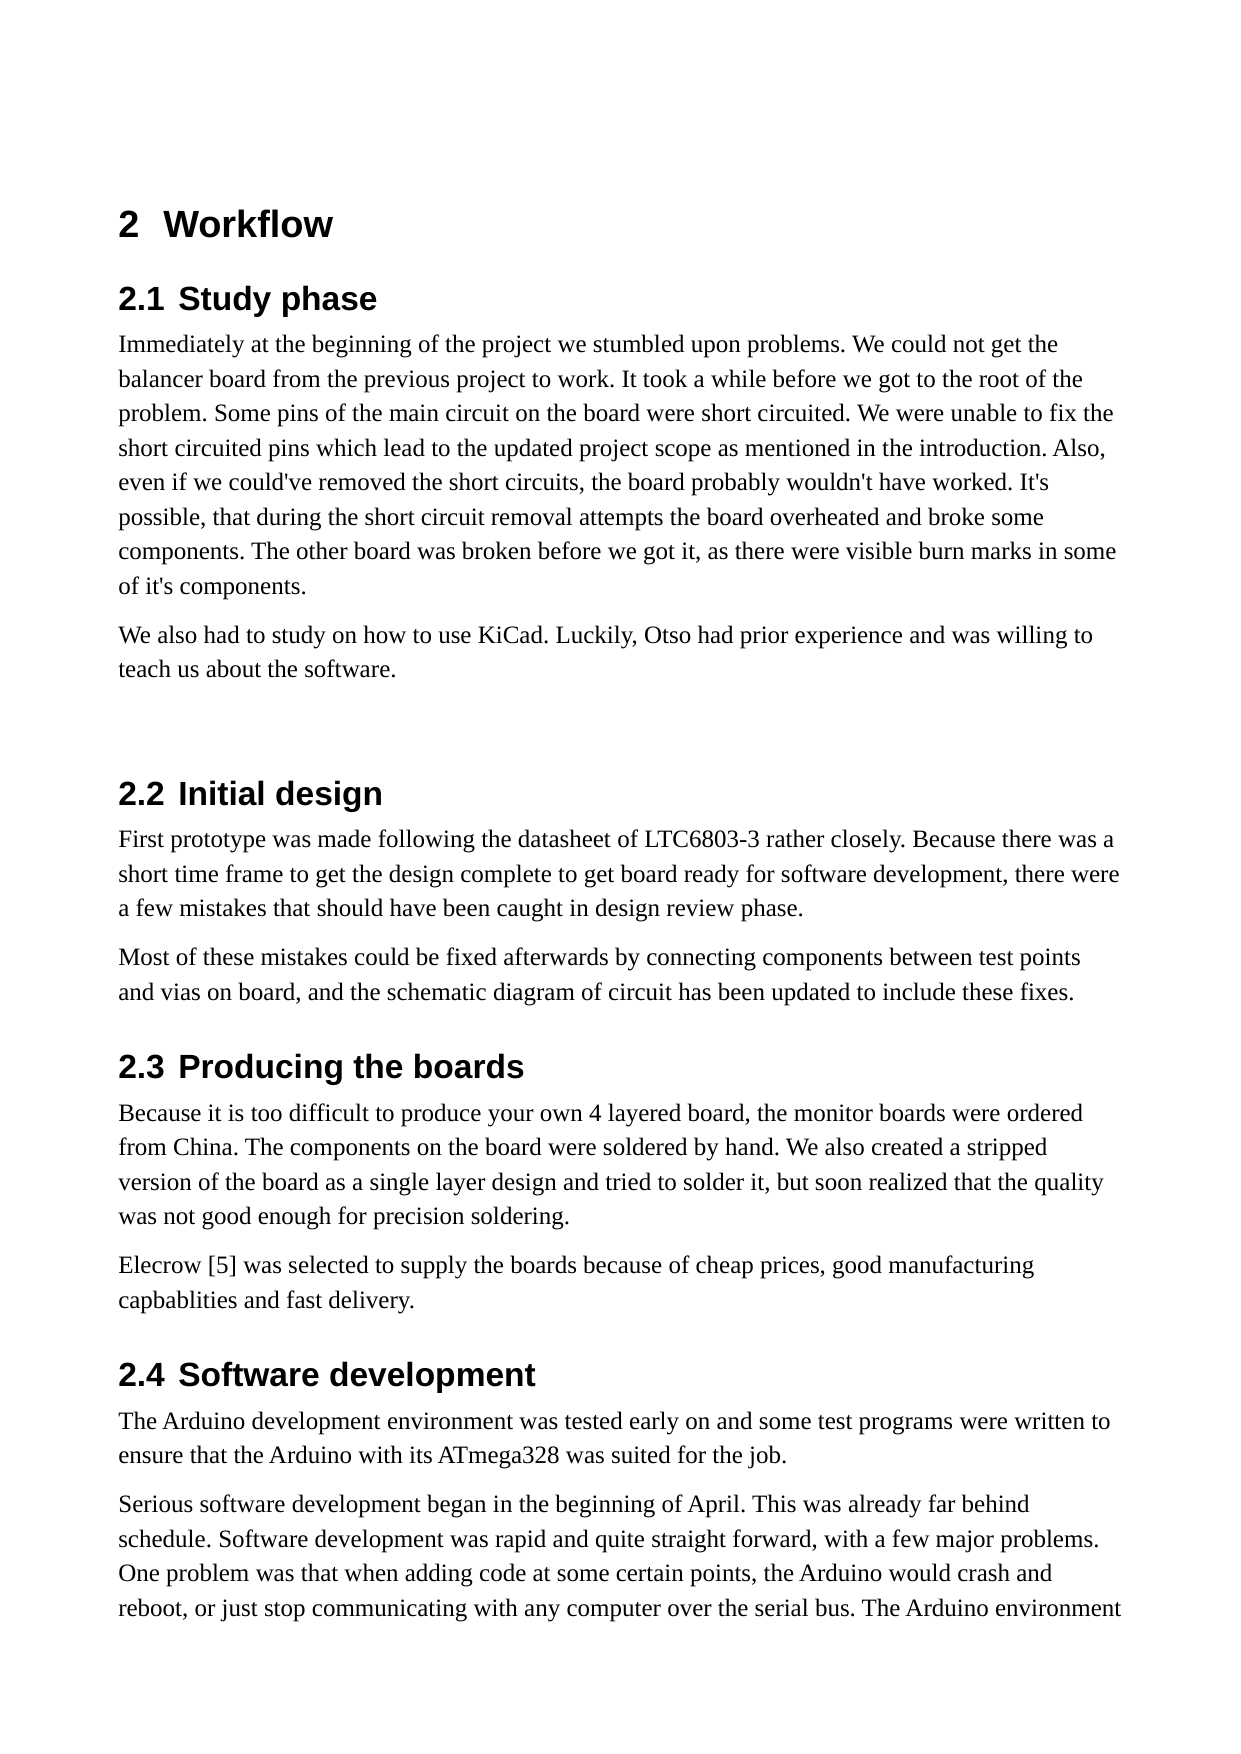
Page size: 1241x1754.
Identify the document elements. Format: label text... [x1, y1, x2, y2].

text We also had to study on how to use KiCad. Luckily, Otso had prior experience and was willing to teach us about the software. [118, 620, 1122, 683]
subtitle 2.3 Producing the boards [118, 1047, 1122, 1086]
text Immediately at the beginning of the project we stumbled upon problems. We could not get the balancer board from the previous project to work. It took a while before we got to the root of the problem. Some pins of the main circuit on the board were short circuited. We were unable to fix the short circuited pins which lead to the updated project scope as mentioned in the introduction. Also, even if we could've removed the short circuits, the board probably wouldn't have worked. It's possible, that during the short circuit removal attempts the board overheated and broke some components. The other board was broken before we got it, as there were visible burn marks in some of it's components. [118, 329, 1122, 599]
subtitle 2.1 Study phase [118, 278, 1122, 317]
text Elecrow [5] was selected to supply the boards because of cheap prices, good manufacturing capbablities and fast delivery. [118, 1251, 1122, 1314]
subtitle 2 Workflow [118, 201, 1122, 245]
text First prototype was made following the datasheet of LTC6803-3 rather closely. Because there was a short time frame to get the design complete to get board ready for software development, there were a few mistakes that should have been caught in design review phase. [118, 824, 1122, 922]
subtitle 2.4 Software development [118, 1355, 1122, 1393]
text Serious software development began in the beginning of April. This was already far behind schedule. Software development was rapid and quite straight forward, with a few major problems. One problem was that when adding code at some certain points, the Arduino would crash and reboot, or just stop communicating with any computer over the serial bus. The Arduino environment [118, 1489, 1122, 1622]
text The Arduino development environment was tested early on and some test programs were written to ensure that the Arduino with its ATmega328 was suited for the job. [118, 1406, 1122, 1469]
text Most of these mistakes could be fixed afterwards by connecting components between test points and vias on board, and the schematic diagram of circuit has been updated to include these fixes. [118, 942, 1122, 1006]
subtitle 2.2 Initial design [118, 773, 1122, 812]
text Because it is too difficult to produce your own 4 layered board, the monitor boards were ordered from China. The components on the board were soldered by hand. We also created a stripped version of the board as a single layer design and tried to solder it, but soon realized that the quality was not good enough for precision soldering. [118, 1098, 1122, 1230]
